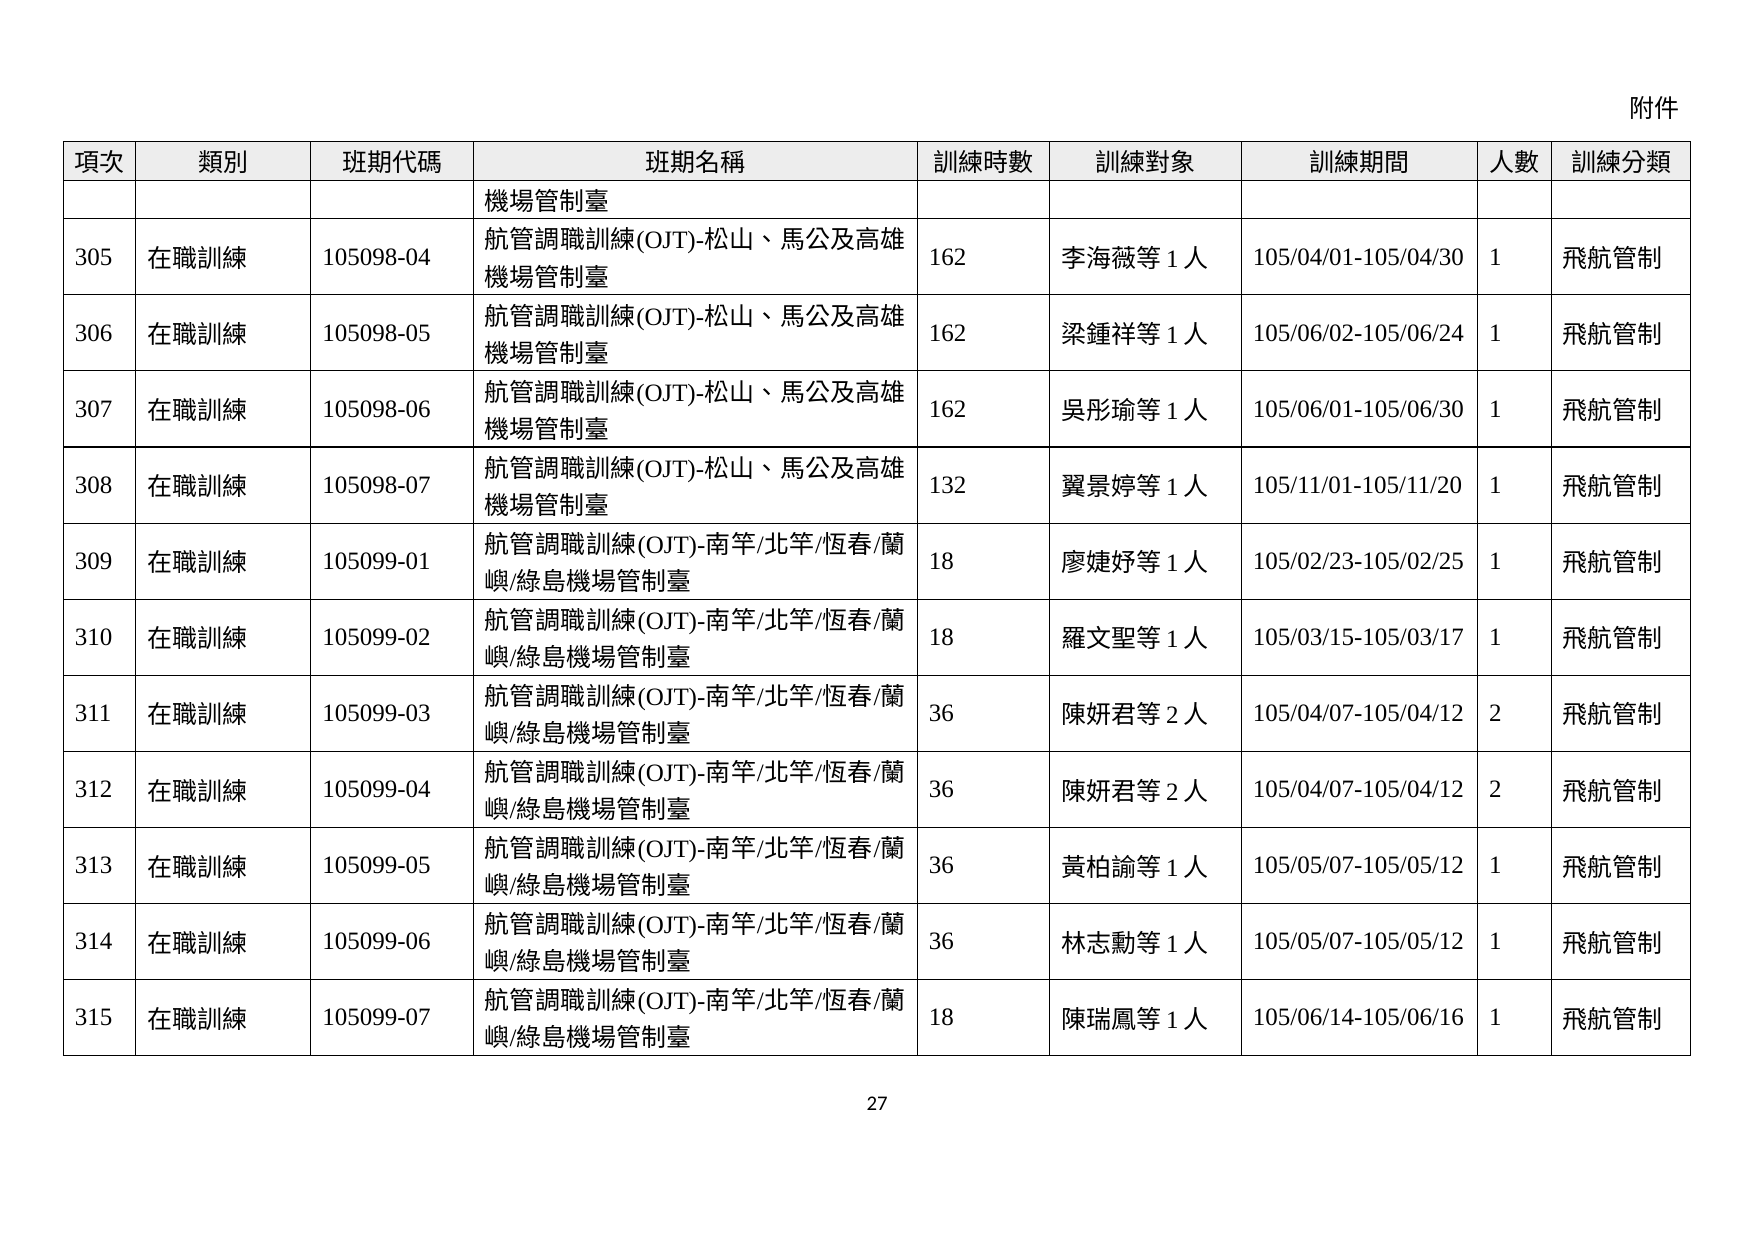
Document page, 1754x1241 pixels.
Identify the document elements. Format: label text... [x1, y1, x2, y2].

table_cell 105099-02 [311, 600, 473, 674]
table_cell 18 [918, 524, 1049, 598]
table_cell 飛航管制 [1552, 448, 1690, 522]
table_header 訓練分類 [1552, 142, 1690, 180]
table_cell 311 [64, 676, 135, 751]
table_cell 飛航管制 [1552, 371, 1690, 446]
table_cell 36 [918, 676, 1049, 751]
table_header 項次 [64, 142, 135, 180]
table_header 訓練對象 [1050, 142, 1241, 180]
table_cell 105099-03 [311, 676, 473, 751]
table_cell 1 [1478, 828, 1551, 903]
table_cell 105099-05 [311, 828, 473, 903]
table_cell 在職訓練 [136, 600, 310, 674]
table_cell 313 [64, 828, 135, 903]
table_cell 305 [64, 219, 135, 294]
table_cell 18 [918, 600, 1049, 674]
table_cell 105099-06 [311, 904, 473, 979]
table_header 人數 [1478, 142, 1551, 180]
table_header 訓練時數 [918, 142, 1049, 180]
table_cell 308 [64, 448, 135, 522]
table_cell [1478, 181, 1551, 218]
table_cell [64, 181, 135, 218]
table_cell 航管調職訓練(OJT)-南竿/北竿/恆春/蘭嶼/綠島機場管制臺 [474, 752, 917, 827]
table_cell 在職訓練 [136, 295, 310, 370]
table_cell 1 [1478, 600, 1551, 674]
table_cell 105/11/01-105/11/20 [1242, 448, 1477, 522]
table_cell 航管調職訓練(OJT)-松山、馬公及高雄機場管制臺 [474, 448, 917, 522]
table_cell 105099-01 [311, 524, 473, 598]
table_cell 105098-07 [311, 448, 473, 522]
table_cell 航管調職訓練(OJT)-南竿/北竿/恆春/蘭嶼/綠島機場管制臺 [474, 828, 917, 903]
table_cell 飛航管制 [1552, 600, 1690, 674]
table_cell 1 [1478, 371, 1551, 446]
table_cell 吳彤瑜等1人 [1050, 371, 1241, 446]
table_cell 1 [1478, 219, 1551, 294]
table_cell 羅文聖等1人 [1050, 600, 1241, 674]
table_header 類別 [136, 142, 310, 180]
table_cell 105/06/01-105/06/30 [1242, 371, 1477, 446]
table_cell 162 [918, 219, 1049, 294]
table_cell 飛航管制 [1552, 219, 1690, 294]
table_cell 飛航管制 [1552, 980, 1690, 1055]
table_cell 2 [1478, 676, 1551, 751]
table_cell 航管調職訓練(OJT)-南竿/北竿/恆春/蘭嶼/綠島機場管制臺 [474, 524, 917, 598]
table_cell 105/05/07-105/05/12 [1242, 904, 1477, 979]
table_cell 飛航管制 [1552, 828, 1690, 903]
table_cell 1 [1478, 980, 1551, 1055]
table_cell 航管調職訓練(OJT)-松山、馬公及高雄機場管制臺 [474, 219, 917, 294]
table_cell 105099-07 [311, 980, 473, 1055]
table_cell 飛航管制 [1552, 295, 1690, 370]
table_cell 飛航管制 [1552, 752, 1690, 827]
table_cell 105099-04 [311, 752, 473, 827]
table_cell 翼景婷等1人 [1050, 448, 1241, 522]
table_cell 航管調職訓練(OJT)-南竿/北竿/恆春/蘭嶼/綠島機場管制臺 [474, 600, 917, 674]
table_cell 307 [64, 371, 135, 446]
table_cell 飛航管制 [1552, 524, 1690, 598]
table_cell 在職訓練 [136, 448, 310, 522]
table_cell 在職訓練 [136, 828, 310, 903]
table_cell 陳妍君等2人 [1050, 752, 1241, 827]
table_cell 105098-06 [311, 371, 473, 446]
table_cell 306 [64, 295, 135, 370]
table_cell 在職訓練 [136, 980, 310, 1055]
table_cell 36 [918, 752, 1049, 827]
table_cell 1 [1478, 448, 1551, 522]
table_cell 廖婕妤等1人 [1050, 524, 1241, 598]
table_cell 162 [918, 371, 1049, 446]
table_header 訓練期間 [1242, 142, 1477, 180]
table_cell [918, 181, 1049, 218]
table_cell 105/04/01-105/04/30 [1242, 219, 1477, 294]
table_cell 36 [918, 828, 1049, 903]
table_cell 航管調職訓練(OJT)-南竿/北竿/恆春/蘭嶼/綠島機場管制臺 [474, 676, 917, 751]
table_cell 1 [1478, 295, 1551, 370]
table_cell 105/02/23-105/02/25 [1242, 524, 1477, 598]
table_cell 飛航管制 [1552, 676, 1690, 751]
table_cell 在職訓練 [136, 219, 310, 294]
table_cell 陳妍君等2人 [1050, 676, 1241, 751]
table_cell 1 [1478, 904, 1551, 979]
table_cell 310 [64, 600, 135, 674]
table_cell 105/06/14-105/06/16 [1242, 980, 1477, 1055]
table_cell 105/06/02-105/06/24 [1242, 295, 1477, 370]
table_cell 在職訓練 [136, 752, 310, 827]
table_cell 314 [64, 904, 135, 979]
table_cell 315 [64, 980, 135, 1055]
table_cell 林志勳等1人 [1050, 904, 1241, 979]
table_cell 航管調職訓練(OJT)-南竿/北竿/恆春/蘭嶼/綠島機場管制臺 [474, 980, 917, 1055]
table_cell 105/04/07-105/04/12 [1242, 752, 1477, 827]
table_cell 梁鍾祥等1人 [1050, 295, 1241, 370]
table_cell 18 [918, 980, 1049, 1055]
table_cell 132 [918, 448, 1049, 522]
table_cell [136, 181, 310, 218]
table_cell 機場管制臺 [474, 181, 917, 218]
table_cell [1552, 181, 1690, 218]
table_cell [1050, 181, 1241, 218]
table_cell 航管調職訓練(OJT)-南竿/北竿/恆春/蘭嶼/綠島機場管制臺 [474, 904, 917, 979]
table_cell 1 [1478, 524, 1551, 598]
table_cell 2 [1478, 752, 1551, 827]
table_cell 105/03/15-105/03/17 [1242, 600, 1477, 674]
table_header 班期名稱 [474, 142, 917, 180]
table_cell 309 [64, 524, 135, 598]
table_cell 162 [918, 295, 1049, 370]
table_cell 312 [64, 752, 135, 827]
table_cell 航管調職訓練(OJT)-松山、馬公及高雄機場管制臺 [474, 371, 917, 446]
table_cell 在職訓練 [136, 676, 310, 751]
table_cell 陳瑞鳳等1人 [1050, 980, 1241, 1055]
table_cell [1242, 181, 1477, 218]
table_cell 在職訓練 [136, 371, 310, 446]
table_cell 在職訓練 [136, 904, 310, 979]
table_cell 飛航管制 [1552, 904, 1690, 979]
table_cell 105/04/07-105/04/12 [1242, 676, 1477, 751]
table_cell 黃柏諭等1人 [1050, 828, 1241, 903]
table_cell 航管調職訓練(OJT)-松山、馬公及高雄機場管制臺 [474, 295, 917, 370]
table_cell [311, 181, 473, 218]
table_cell 李海薇等1人 [1050, 219, 1241, 294]
table_cell 105/05/07-105/05/12 [1242, 828, 1477, 903]
table_cell 36 [918, 904, 1049, 979]
table_cell 105098-04 [311, 219, 473, 294]
table_cell 105098-05 [311, 295, 473, 370]
table_header 班期代碼 [311, 142, 473, 180]
table_cell 在職訓練 [136, 524, 310, 598]
